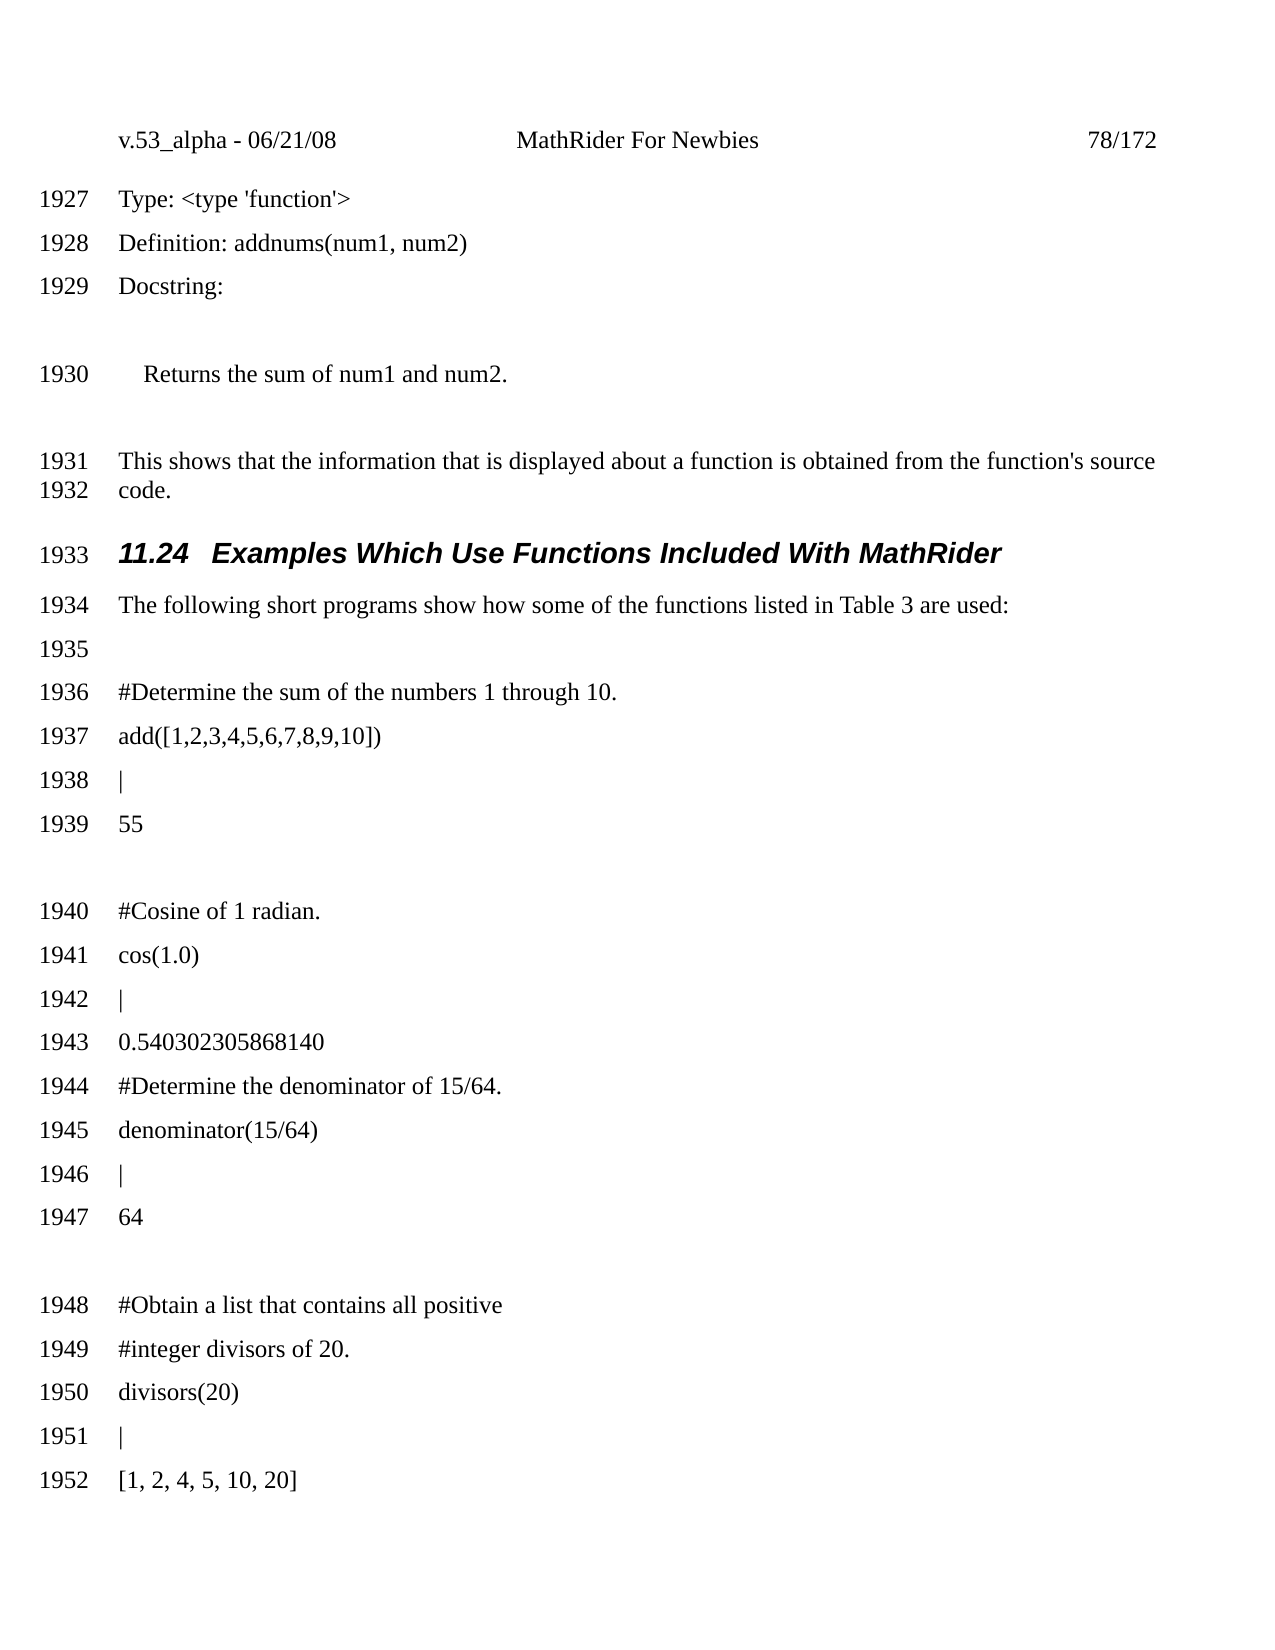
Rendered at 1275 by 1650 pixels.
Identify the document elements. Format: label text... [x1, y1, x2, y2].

text #Determine the sum of the numbers 1 through 10. [118, 677, 1157, 706]
text Docstring: [118, 271, 1157, 300]
text The following short programs show how some of the functions listed in Table 3 are used: [118, 590, 1157, 619]
text 64 [118, 1202, 1157, 1231]
text #Obtain a list that contains all positive [118, 1290, 1157, 1319]
text #Determine the denominator of 15/64. [118, 1071, 1157, 1100]
text | [118, 1159, 1157, 1187]
text add([1,2,3,4,5,6,7,8,9,10]) [118, 721, 1157, 750]
text #integer divisors of 20. [118, 1334, 1157, 1362]
text | [118, 984, 1157, 1012]
text | [118, 765, 1157, 794]
text This shows that the information that is displayed about a function is obtained from the function's source code. [118, 446, 1157, 504]
text cos(1.0) [118, 940, 1157, 969]
text Type: <type 'function'> [118, 184, 1157, 213]
text #Cosine of 1 radian. [118, 896, 1157, 925]
text 0.540302305868140 [118, 1027, 1157, 1056]
subtitle Examples Which Use Functions Included With MathRider [118, 536, 1157, 570]
text denominator(15/64) [118, 1115, 1157, 1144]
text [1, 2, 4, 5, 10, 20] [118, 1465, 1157, 1494]
text | [118, 1421, 1157, 1450]
text Definition: addnums(num1, num2) [118, 228, 1157, 256]
text Returns the sum of num1 and num2. [118, 359, 1157, 388]
text 55 [118, 809, 1157, 837]
text divisors(20) [118, 1377, 1157, 1406]
